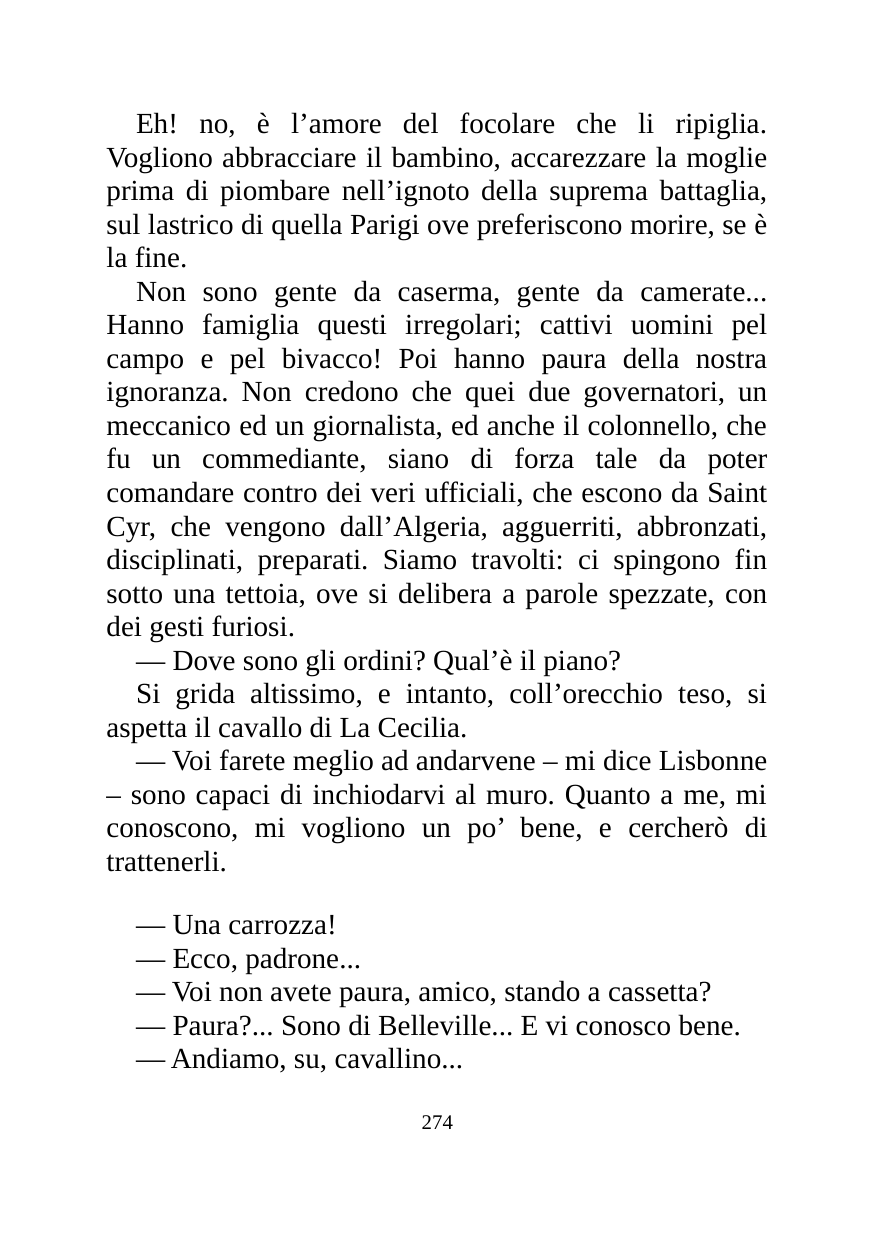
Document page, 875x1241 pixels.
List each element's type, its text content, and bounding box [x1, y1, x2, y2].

text — Voi non avete paura, amico, stando a cassetta? [106, 974, 768, 1008]
text — Paura?... Sono di Belleville... E vi conosco bene. [106, 1008, 768, 1041]
text — Dove sono gli ordini? Qual’è il piano? [106, 643, 768, 676]
text Non sono gente da caserma, gente da camerate... Hanno famiglia questi irregolari; cattivi uomini pel campo e pel bivacco! Poi hanno paura della nostra ignoranza. Non credono che quei due governatori, un meccanico ed un giornalista, ed anche il colonnello, che fu un commediante, siano di forza tale da poter comandare contro dei veri ufficiali, che escono da Saint Cyr, che vengono dall’Algeria, agguerriti, abbronzati, disciplinati, preparati. Siamo travolti: ci spingono fin sotto una tettoia, ove si delibera a parole spezzate, con dei gesti furiosi. [106, 274, 768, 643]
text — Andiamo, su, cavallino... [106, 1041, 768, 1075]
text — Ecco, padrone... [106, 941, 768, 974]
text — Voi farete meglio ad andarvene – mi dice Lisbonne – sono capaci di inchiodarvi al muro. Quanto a me, mi conoscono, mi vogliono un po’ bene, e cercherò di trattenerli. [106, 743, 768, 878]
text Si grida altissimo, e intanto, coll’orecchio teso, si aspetta il cavallo di La Cecilia. [106, 676, 768, 743]
text — Una carrozza! [106, 907, 768, 941]
text Eh! no, è l’amore del focolare che li ripiglia. Vogliono abbracciare il bambino, accarezzare la moglie prima di piombare nell’ignoto della suprema battaglia, sul lastrico di quella Parigi ove preferiscono morire, se è la fine. [106, 106, 768, 274]
